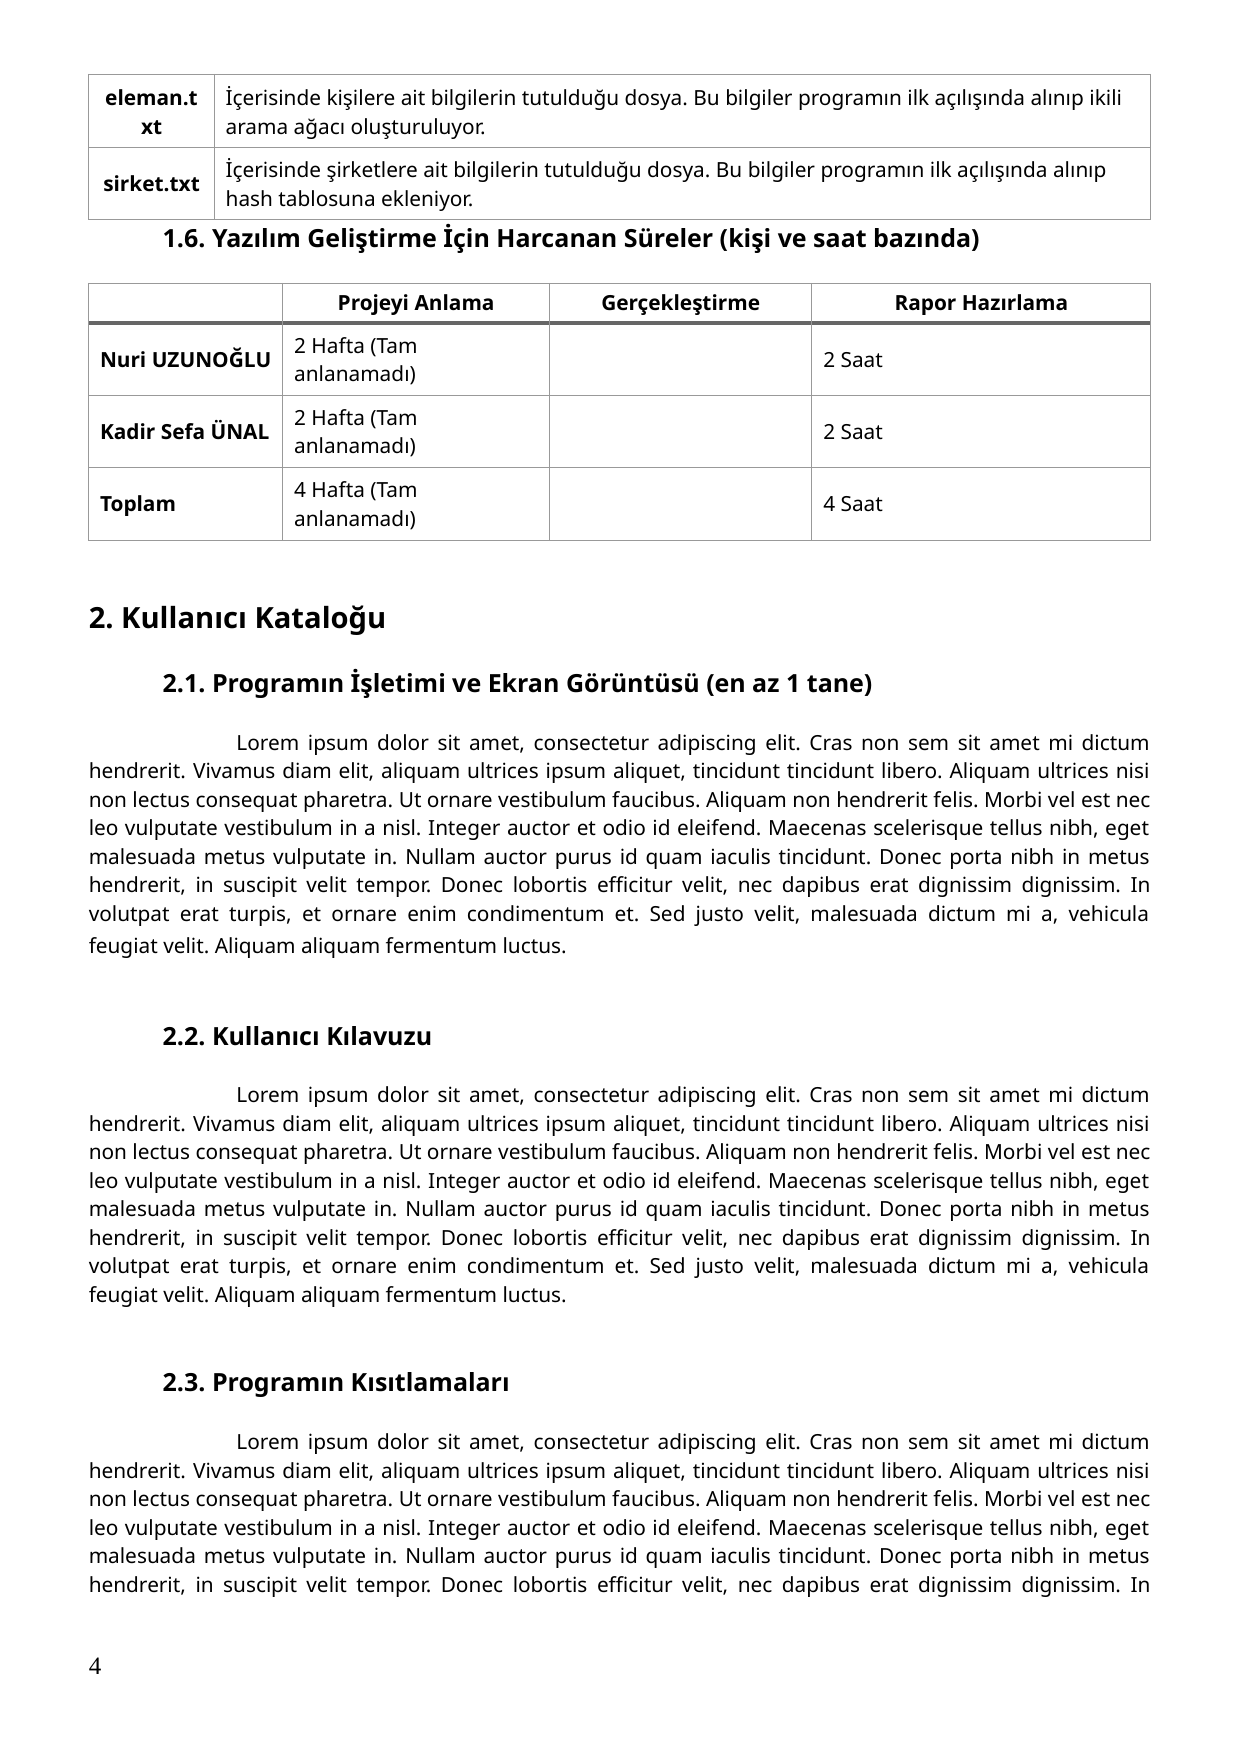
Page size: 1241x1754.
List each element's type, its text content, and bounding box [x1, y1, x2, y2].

table_cell 2 Saat [812, 325, 1150, 394]
text Lorem ipsum dolor sit amet, consectetur adipiscing elit. Cras non sem sit amet mi dictum hendrerit. Vivamus diam elit, aliquam ultrices ipsum aliquet, tincidunt tincidunt libero. Aliquam ultrices nisi non lectus consequat pharetra. Ut ornare vestibulum faucibus. Aliquam non hendrerit felis. Morbi vel est nec leo vulputate vestibulum in a nisl. Integer auctor et odio id eleifend. Maecenas scelerisque tellus nibh, eget malesuada metus vulputate in. Nullam auctor purus id quam iaculis tincidunt. Donec porta nibh in metus hendrerit, in suscipit velit tempor. Donec lobortis efficitur velit, nec dapibus erat dignissim dignissim. In volutpat erat turpis, et ornare enim condimentum et. Sed justo velit, malesuada dictum mi a, vehicula feugiat velit. Aliquam aliquam fermentum luctus. [88, 1081, 1152, 1308]
text 2.3. Programın Kısıtlamaları [88, 1365, 1152, 1399]
table_cell [550, 468, 811, 539]
table_cell eleman.txt [89, 75, 214, 147]
table_cell Kadir Sefa ÜNAL [89, 396, 282, 467]
text Lorem ipsum dolor sit amet, consectetur adipiscing elit. Cras non sem sit amet mi dictum hendrerit. Vivamus diam elit, aliquam ultrices ipsum aliquet, tincidunt tincidunt libero. Aliquam ultrices nisi non lectus consequat pharetra. Ut ornare vestibulum faucibus. Aliquam non hendrerit felis. Morbi vel est nec leo vulputate vestibulum in a nisl. Integer auctor et odio id eleifend. Maecenas scelerisque tellus nibh, eget malesuada metus vulputate in. Nullam auctor purus id quam iaculis tincidunt. Donec porta nibh in metus hendrerit, in suscipit velit tempor. Donec lobortis efficitur velit, nec dapibus erat dignissim dignissim. In [88, 1427, 1152, 1598]
table_header [89, 284, 282, 321]
table_cell sirket.txt [89, 148, 214, 219]
text 2.2. Kullanıcı Kılavuzu [88, 1018, 1152, 1052]
table_cell [550, 396, 811, 467]
table_cell 2 Hafta (Tam anlanamadı) [283, 325, 549, 394]
table_cell 2 Hafta (Tam anlanamadı) [283, 396, 549, 467]
text Lorem ipsum dolor sit amet, consectetur adipiscing elit. Cras non sem sit amet mi dictum hendrerit. Vivamus diam elit, aliquam ultrices ipsum aliquet, tincidunt tincidunt libero. Aliquam ultrices nisi non lectus consequat pharetra. Ut ornare vestibulum faucibus. Aliquam non hendrerit felis. Morbi vel est nec leo vulputate vestibulum in a nisl. Integer auctor et odio id eleifend. Maecenas scelerisque tellus nibh, eget malesuada metus vulputate in. Nullam auctor purus id quam iaculis tincidunt. Donec porta nibh in metus hendrerit, in suscipit velit tempor. Donec lobortis efficitur velit, nec dapibus erat dignissim dignissim. In volutpat erat turpis, et ornare enim condimentum et. Sed justo velit, malesuada dictum mi a, vehicula feugiat velit. Aliquam aliquam fermentum luctus. [88, 728, 1152, 961]
table_cell İçerisinde şirketlere ait bilgilerin tutulduğu dosya. Bu bilgiler programın ilk açılışında alınıp hash tablosuna ekleniyor. [215, 148, 1150, 219]
table_cell 4 Saat [812, 468, 1150, 539]
table_header Gerçekleştirme [550, 284, 811, 321]
table_header Rapor Hazırlama [812, 284, 1150, 321]
table_cell Nuri UZUNOĞLU [89, 325, 282, 394]
table_cell 4 Hafta (Tam anlanamadı) [283, 468, 549, 539]
text 2.1. Programın İşletimi ve Ekran Görüntüsü (en az 1 tane) [88, 666, 1152, 700]
table_cell Toplam [89, 468, 282, 539]
table_cell 2 Saat [812, 396, 1150, 467]
text 2. Kullanıcı Kataloğu [88, 597, 1152, 637]
text 1.6. Yazılım Geliştirme İçin Harcanan Süreler (kişi ve saat bazında) [88, 220, 1152, 254]
table_cell [550, 325, 811, 394]
table_header Projeyi Anlama [283, 284, 549, 321]
table_cell İçerisinde kişilere ait bilgilerin tutulduğu dosya. Bu bilgiler programın ilk açılışında alınıp ikili arama ağacı oluşturuluyor. [215, 75, 1150, 147]
